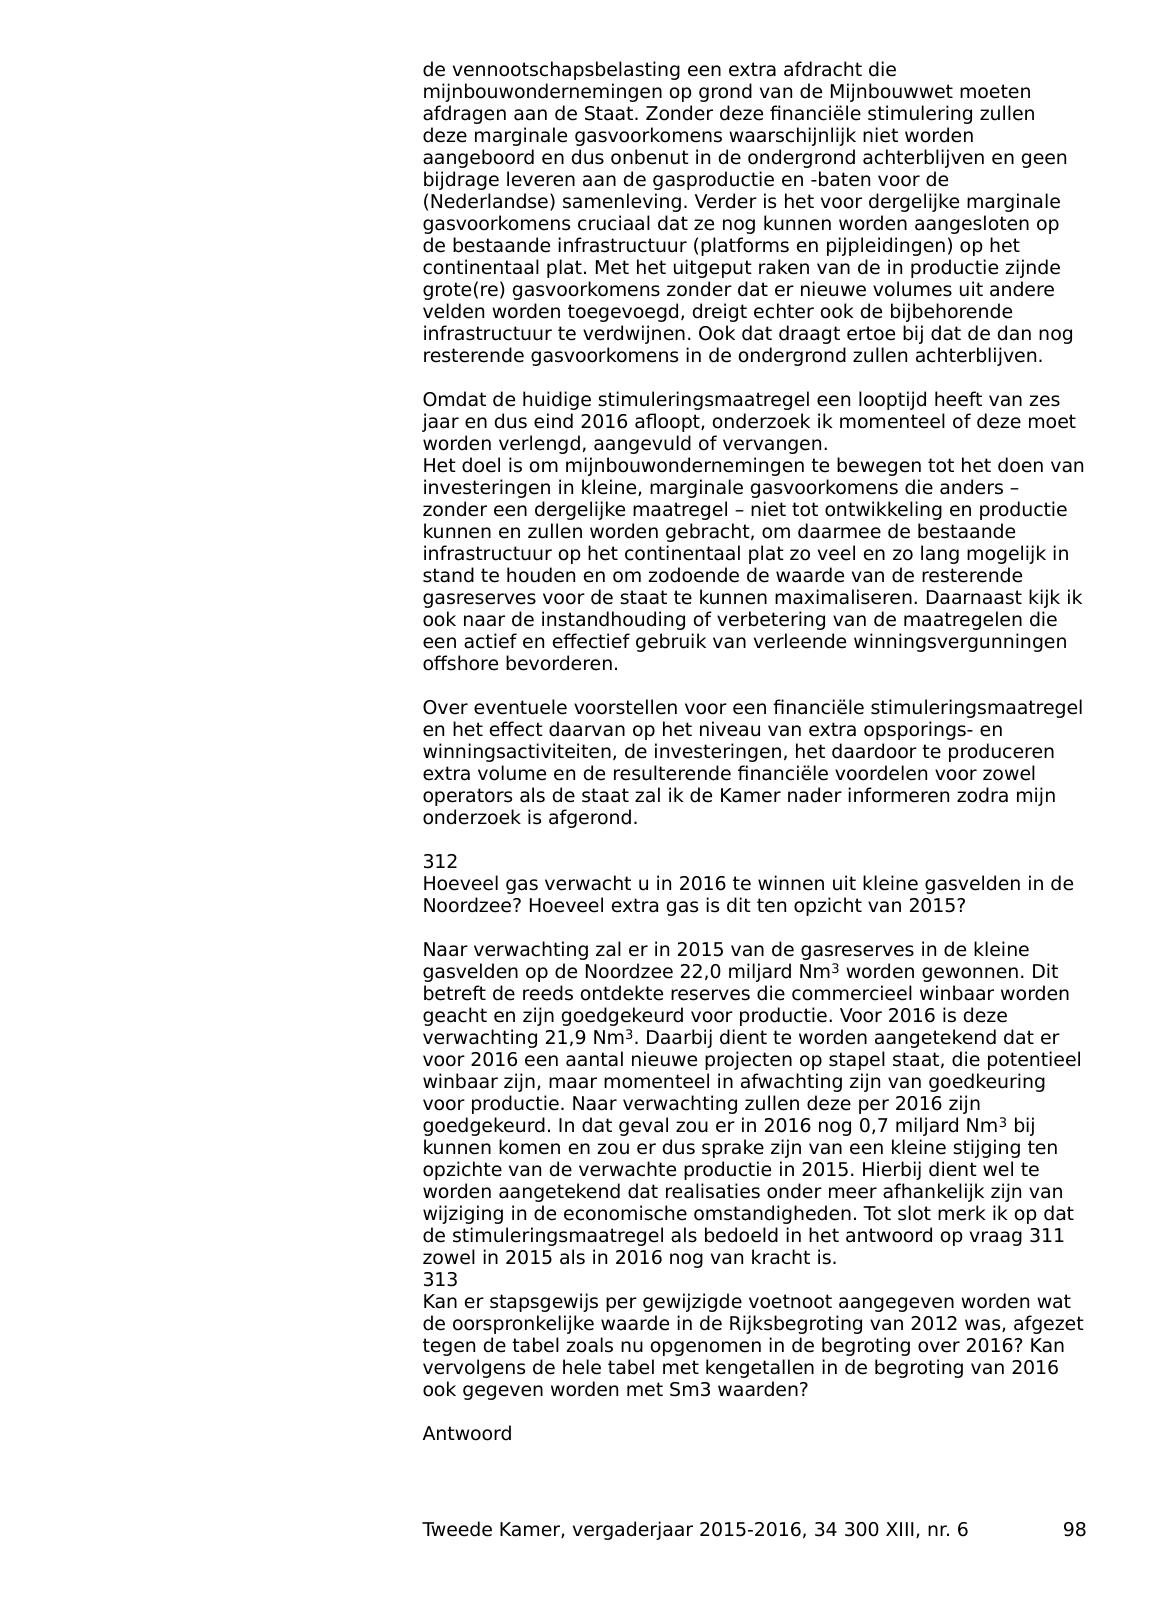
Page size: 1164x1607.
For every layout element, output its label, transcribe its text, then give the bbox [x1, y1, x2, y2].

text Kan er stapsgewijs per gewijzigde voetnoot aangegeven worden wat de oorspronkelijke waarde in de Rijksbegroting van 2012 was, afgezet tegen de tabel zoals nu opgenomen in de begroting over 2016? Kan vervolgens de hele tabel met kengetallen in de begroting van 2016 ook gegeven worden met Sm3 waarden? [422, 1291, 1087, 1401]
text Hoeveel gas verwacht u in 2016 te winnen uit kleine gasvelden in de Noordzee? Hoeveel extra gas is dit ten opzicht van 2015? [422, 873, 1087, 917]
text Het doel is om mijnbouwondernemingen te bewegen tot het doen van investeringen in kleine, marginale gasvoorkomens die anders – zonder een dergelijke maatregel – niet tot ontwikkeling en productie kunnen en zullen worden gebracht, om daarmee de bestaande infrastructuur op het continentaal plat zo veel en zo lang mogelijk in stand te houden en om zodoende de waarde van de resterende gasreserves voor de staat te kunnen maximaliseren. Daarnaast kijk ik ook naar de instandhouding of verbetering van de maatregelen die een actief en effectief gebruik van verleende winningsvergunningen offshore bevorderen. [422, 455, 1087, 675]
text Antwoord [422, 1423, 1087, 1445]
text Over eventuele voorstellen voor een financiële stimuleringsmaatregel en het effect daarvan op het niveau van extra opsporings- en winningsactiviteiten, de investeringen, het daardoor te produceren extra volume en de resulterende financiële voordelen voor zowel operators als de staat zal ik de Kamer nader informeren zodra mijn onderzoek is afgerond. [422, 697, 1087, 829]
text 313 [422, 1269, 1087, 1291]
text Omdat de huidige stimuleringsmaatregel een looptijd heeft van zes jaar en dus eind 2016 afloopt, onderzoek ik momenteel of deze moet worden verlengd, aangevuld of vervangen. [422, 389, 1087, 455]
text 312 [422, 851, 1087, 873]
text Naar verwachting zal er in 2015 van de gasreserves in de kleine gasvelden op de Noordzee 22,0 miljard Nm3 worden gewonnen. Dit betreft de reeds ontdekte reserves die commercieel winbaar worden geacht en zijn goedgekeurd voor productie. Voor 2016 is deze verwachting 21,9 Nm3. Daarbij dient te worden aangetekend dat er voor 2016 een aantal nieuwe projecten op stapel staat, die potentieel winbaar zijn, maar momenteel in afwachting zijn van goedkeuring voor productie. Naar verwachting zullen deze per 2016 zijn goedgekeurd. In dat geval zou er in 2016 nog 0,7 miljard Nm3 bij kunnen komen en zou er dus sprake zijn van een kleine stijging ten opzichte van de verwachte productie in 2015. Hierbij dient wel te worden aangetekend dat realisaties onder meer afhankelijk zijn van wijziging in de economische omstandigheden. Tot slot merk ik op dat de stimuleringsmaatregel als bedoeld in het antwoord op vraag 311 zowel in 2015 als in 2016 nog van kracht is. [422, 939, 1087, 1269]
text de vennootschapsbelasting een extra afdracht die mijnbouwondernemingen op grond van de Mijnbouwwet moeten afdragen aan de Staat. Zonder deze financiële stimulering zullen deze marginale gasvoorkomens waarschijnlijk niet worden aangeboord en dus onbenut in de ondergrond achterblijven en geen bijdrage leveren aan de gasproductie en -baten voor de (Nederlandse) samenleving. Verder is het voor dergelijke marginale gasvoorkomens cruciaal dat ze nog kunnen worden aangesloten op de bestaande infrastructuur (platforms en pijpleidingen) op het continentaal plat. Met het uitgeput raken van de in productie zijnde grote(re) gasvoorkomens zonder dat er nieuwe volumes uit andere velden worden toegevoegd, dreigt echter ook de bijbehorende infrastructuur te verdwijnen. Ook dat draagt ertoe bij dat de dan nog resterende gasvoorkomens in de ondergrond zullen achterblijven. [422, 59, 1087, 367]
